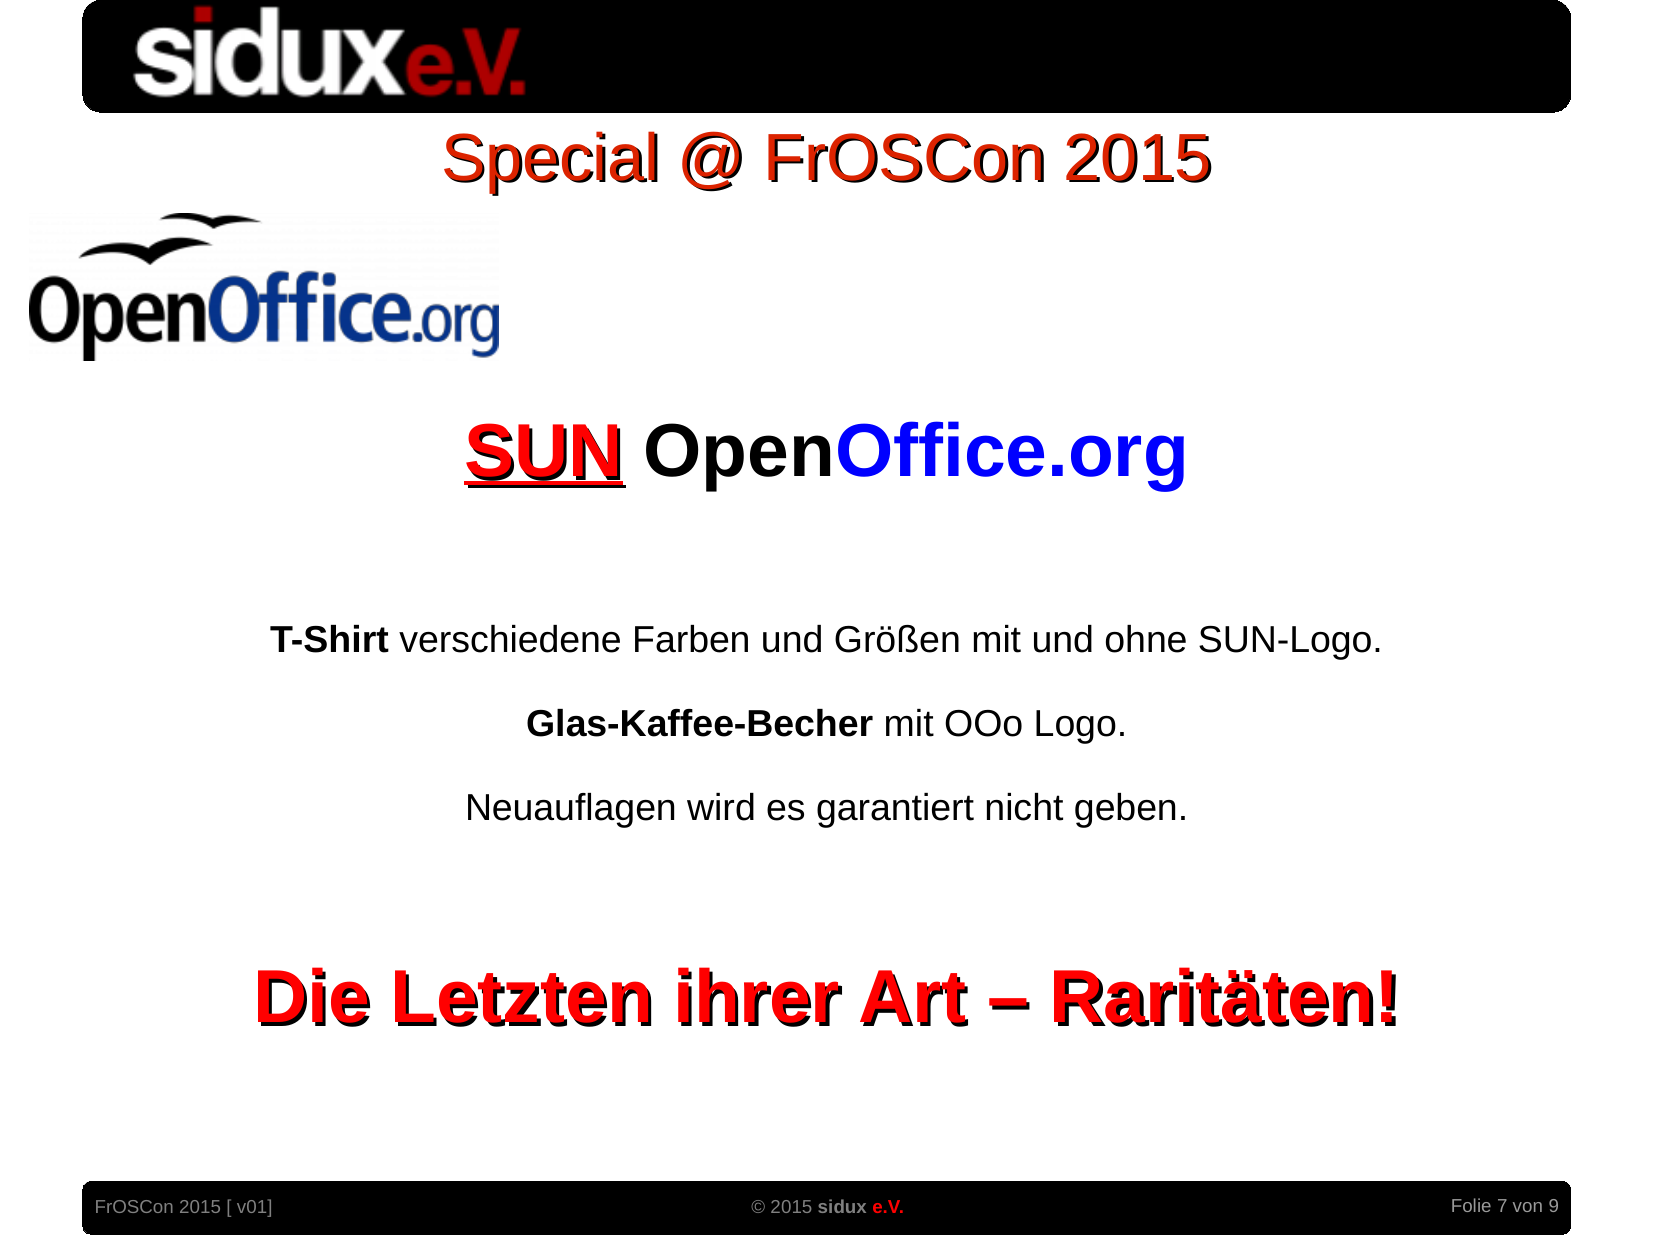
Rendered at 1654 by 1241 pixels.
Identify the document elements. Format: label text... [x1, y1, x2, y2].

picture [29, 213, 499, 361]
picture [113, 0, 532, 110]
text_box Special @ FrOSCon 2015 [82, 112, 1571, 213]
text_box SUN OpenOffice.org T-Shirt verschiedene Farben und Größen mit und ohne SUN-Logo. Glas-Kaffee-Becher mit OOo Logo. Neuauflagen wird es garantiert nicht geben. Die Letzten ihrer Art – Raritäten! [82, 401, 1571, 1170]
